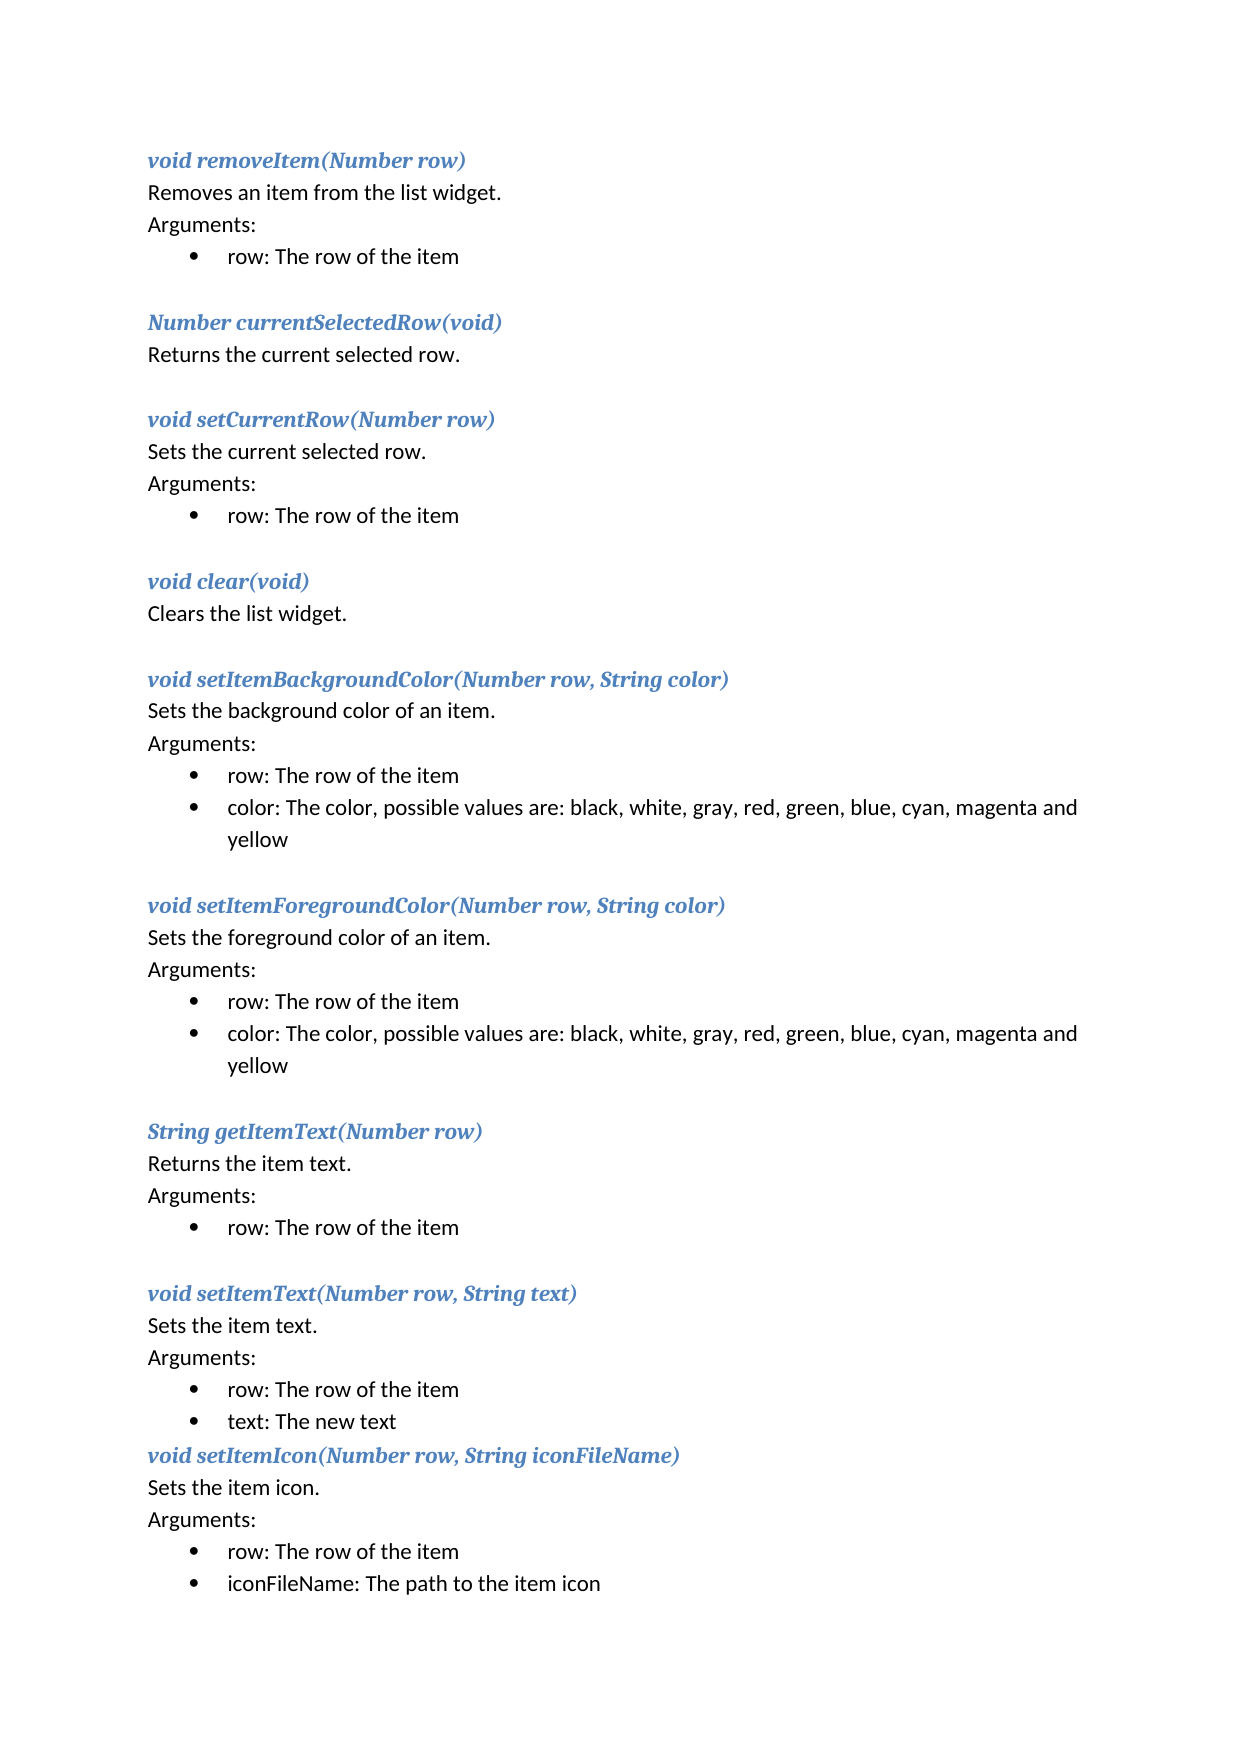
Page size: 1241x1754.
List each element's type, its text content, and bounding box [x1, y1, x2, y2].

text Sets the background color of an item. [148, 697, 1093, 724]
list row: The row of the item [190, 242, 1093, 270]
list text: The new text [190, 1407, 1093, 1436]
list row: The row of the item [190, 761, 1093, 789]
text Sets the foreground color of an item. [148, 923, 1093, 951]
text Arguments: [148, 1505, 1093, 1533]
list row: The row of the item [190, 1213, 1093, 1241]
subtitle void setItemBackgroundColor(Number row, String color) [148, 666, 1093, 693]
text Arguments: [148, 729, 1093, 757]
text Arguments: [148, 469, 1093, 497]
subtitle void setCurrentRow(Number row) [148, 407, 1093, 433]
subtitle void removeItem(Number row) [148, 148, 1093, 174]
text Arguments: [148, 210, 1093, 238]
subtitle void clear(void) [148, 569, 1093, 595]
text Sets the current selected row. [148, 437, 1093, 465]
list Arguments: [148, 1181, 1093, 1209]
list color: The color, possible values are: black, white, gray, red, green, blue, cyan, magenta and yellow [190, 1019, 1093, 1079]
text Clears the list widget. [148, 599, 1093, 627]
subtitle String getItemText(Number row) [148, 1119, 1093, 1145]
list row: The row of the item [190, 1375, 1093, 1403]
subtitle void setItemIcon(Number row, String iconFileName) [148, 1443, 1093, 1469]
list iconFileName: The path to the item icon [190, 1569, 1093, 1597]
text Arguments: [148, 1343, 1093, 1371]
subtitle void setItemForegroundColor(Number row, String color) [148, 893, 1093, 919]
text Sets the item text. [148, 1311, 1093, 1339]
text Removes an item from the list widget. [148, 178, 1093, 206]
text Arguments: [148, 955, 1093, 983]
list row: The row of the item [190, 987, 1093, 1015]
list row: The row of the item [190, 502, 1093, 529]
subtitle Number currentSelectedRow(void) [148, 309, 1093, 336]
subtitle void setItemText(Number row, String text) [148, 1281, 1093, 1307]
text Sets the item icon. [148, 1473, 1093, 1501]
text Returns the current selected row. [148, 340, 1093, 368]
text Returns the item text. [148, 1149, 1093, 1177]
list row: The row of the item [190, 1537, 1093, 1565]
list color: The color, possible values are: black, white, gray, red, green, blue, cyan, magenta and yellow [190, 793, 1093, 853]
